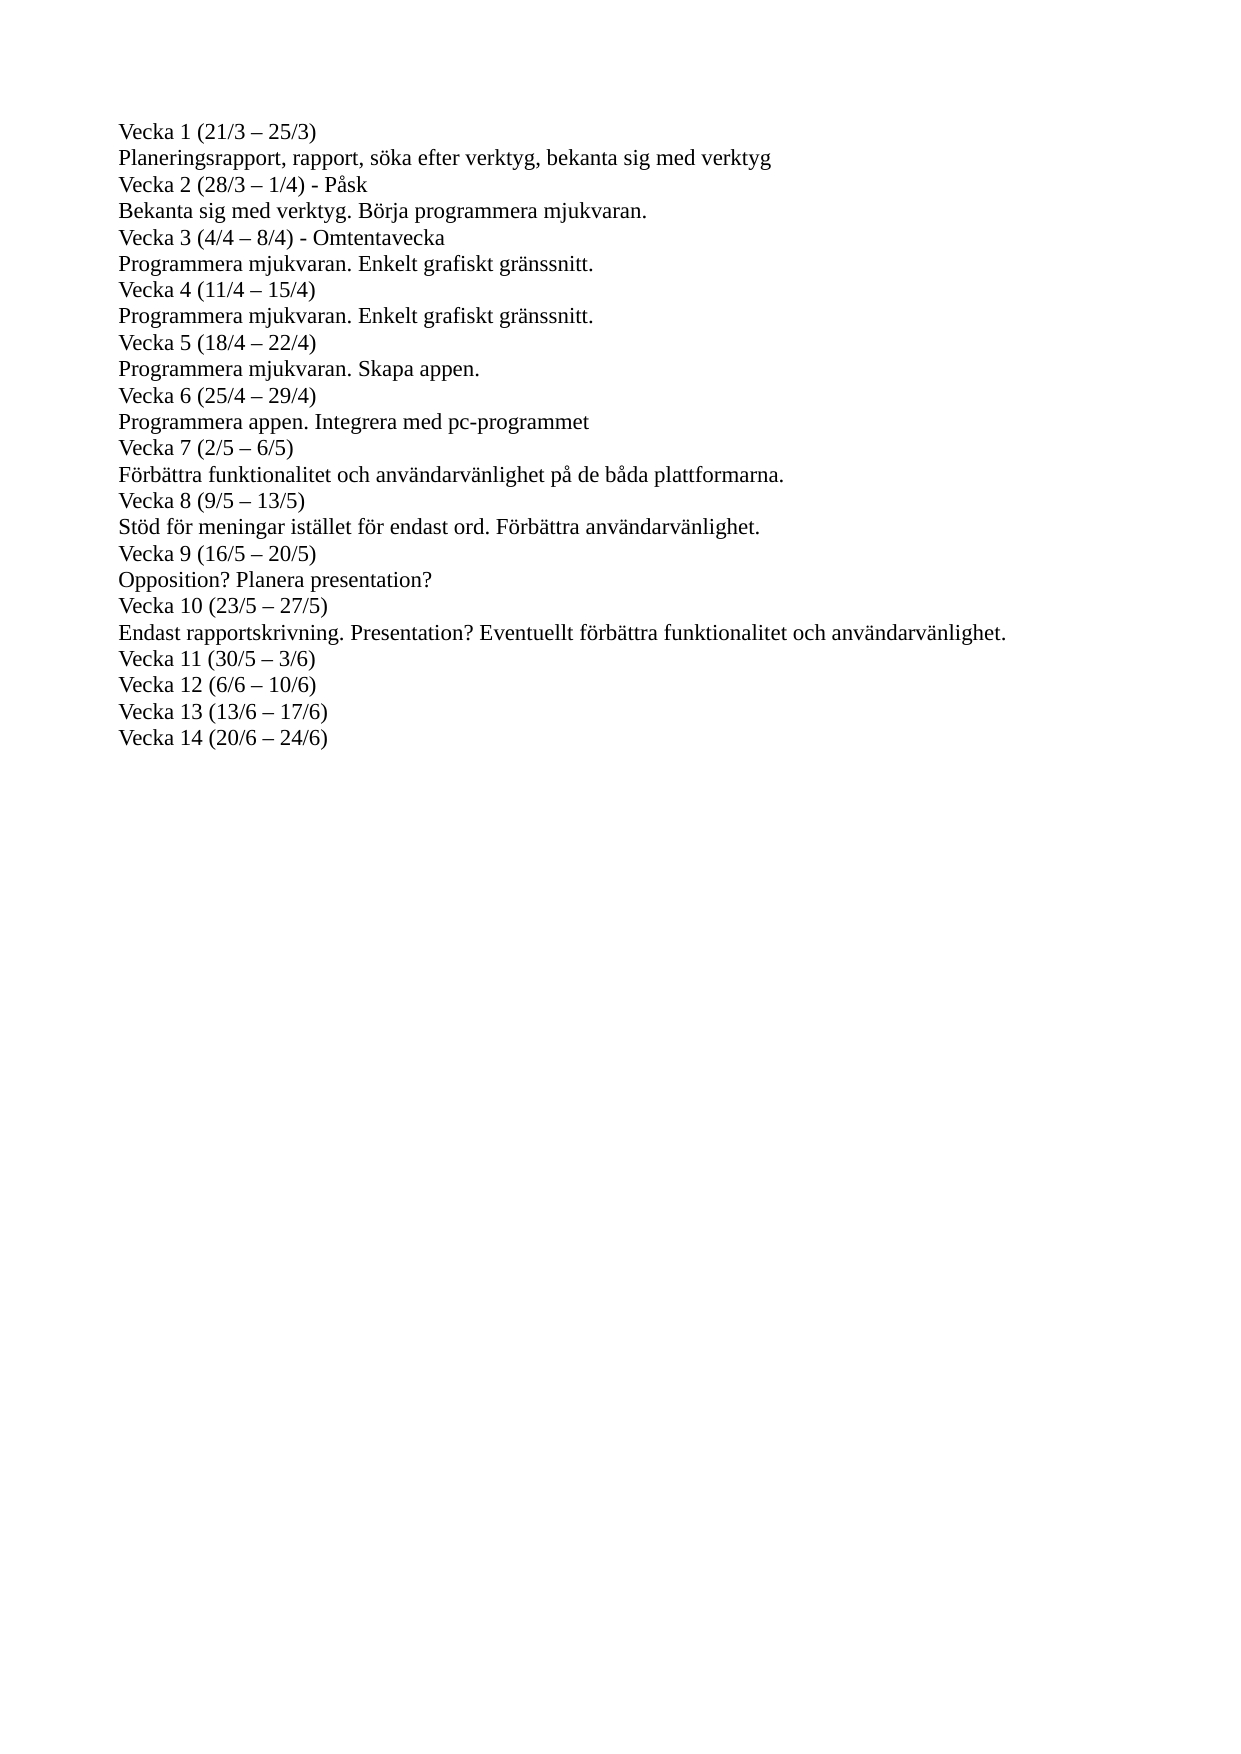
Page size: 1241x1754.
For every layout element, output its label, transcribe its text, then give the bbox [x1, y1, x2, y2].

text Förbättra funktionalitet och användarvänlighet på de båda plattformarna. [118, 461, 1122, 487]
text Vecka 9 (16/5 – 20/5) [118, 540, 1122, 566]
text Vecka 12 (6/6 – 10/6) [118, 672, 1122, 698]
text Vecka 3 (4/4 – 8/4) - Omtentavecka [118, 223, 1122, 250]
text Vecka 6 (25/4 – 29/4) [118, 382, 1122, 408]
text Endast rapportskrivning. Presentation? Eventuellt förbättra funktionalitet och användarvänlighet. [118, 619, 1122, 645]
text Programmera appen. Integrera med pc-programmet [118, 408, 1122, 434]
text Programmera mjukvaran. Enkelt grafiskt gränssnitt. [118, 303, 1122, 329]
text Programmera mjukvaran. Enkelt grafiskt gränssnitt. [118, 250, 1122, 276]
text Planeringsrapport, rapport, söka efter verktyg, bekanta sig med verktyg [118, 144, 1122, 171]
text Vecka 4 (11/4 – 15/4) [118, 276, 1122, 303]
text Vecka 8 (9/5 – 13/5) [118, 487, 1122, 513]
text Vecka 5 (18/4 – 22/4) [118, 329, 1122, 355]
text Programmera mjukvaran. Skapa appen. [118, 355, 1122, 382]
text Bekanta sig med verktyg. Börja programmera mjukvaran. [118, 197, 1122, 223]
text Stöd för meningar istället för endast ord. Förbättra användarvänlighet. [118, 513, 1122, 540]
text Vecka 10 (23/5 – 27/5) [118, 592, 1122, 619]
text Vecka 13 (13/6 – 17/6) [118, 698, 1122, 724]
text Vecka 2 (28/3 – 1/4) - Påsk [118, 171, 1122, 197]
text Vecka 11 (30/5 – 3/6) [118, 645, 1122, 672]
text Opposition? Planera presentation? [118, 566, 1122, 592]
text Vecka 7 (2/5 – 6/5) [118, 434, 1122, 461]
text Vecka 1 (21/3 – 25/3) [118, 118, 1122, 144]
text Vecka 14 (20/6 – 24/6) [118, 724, 1122, 751]
